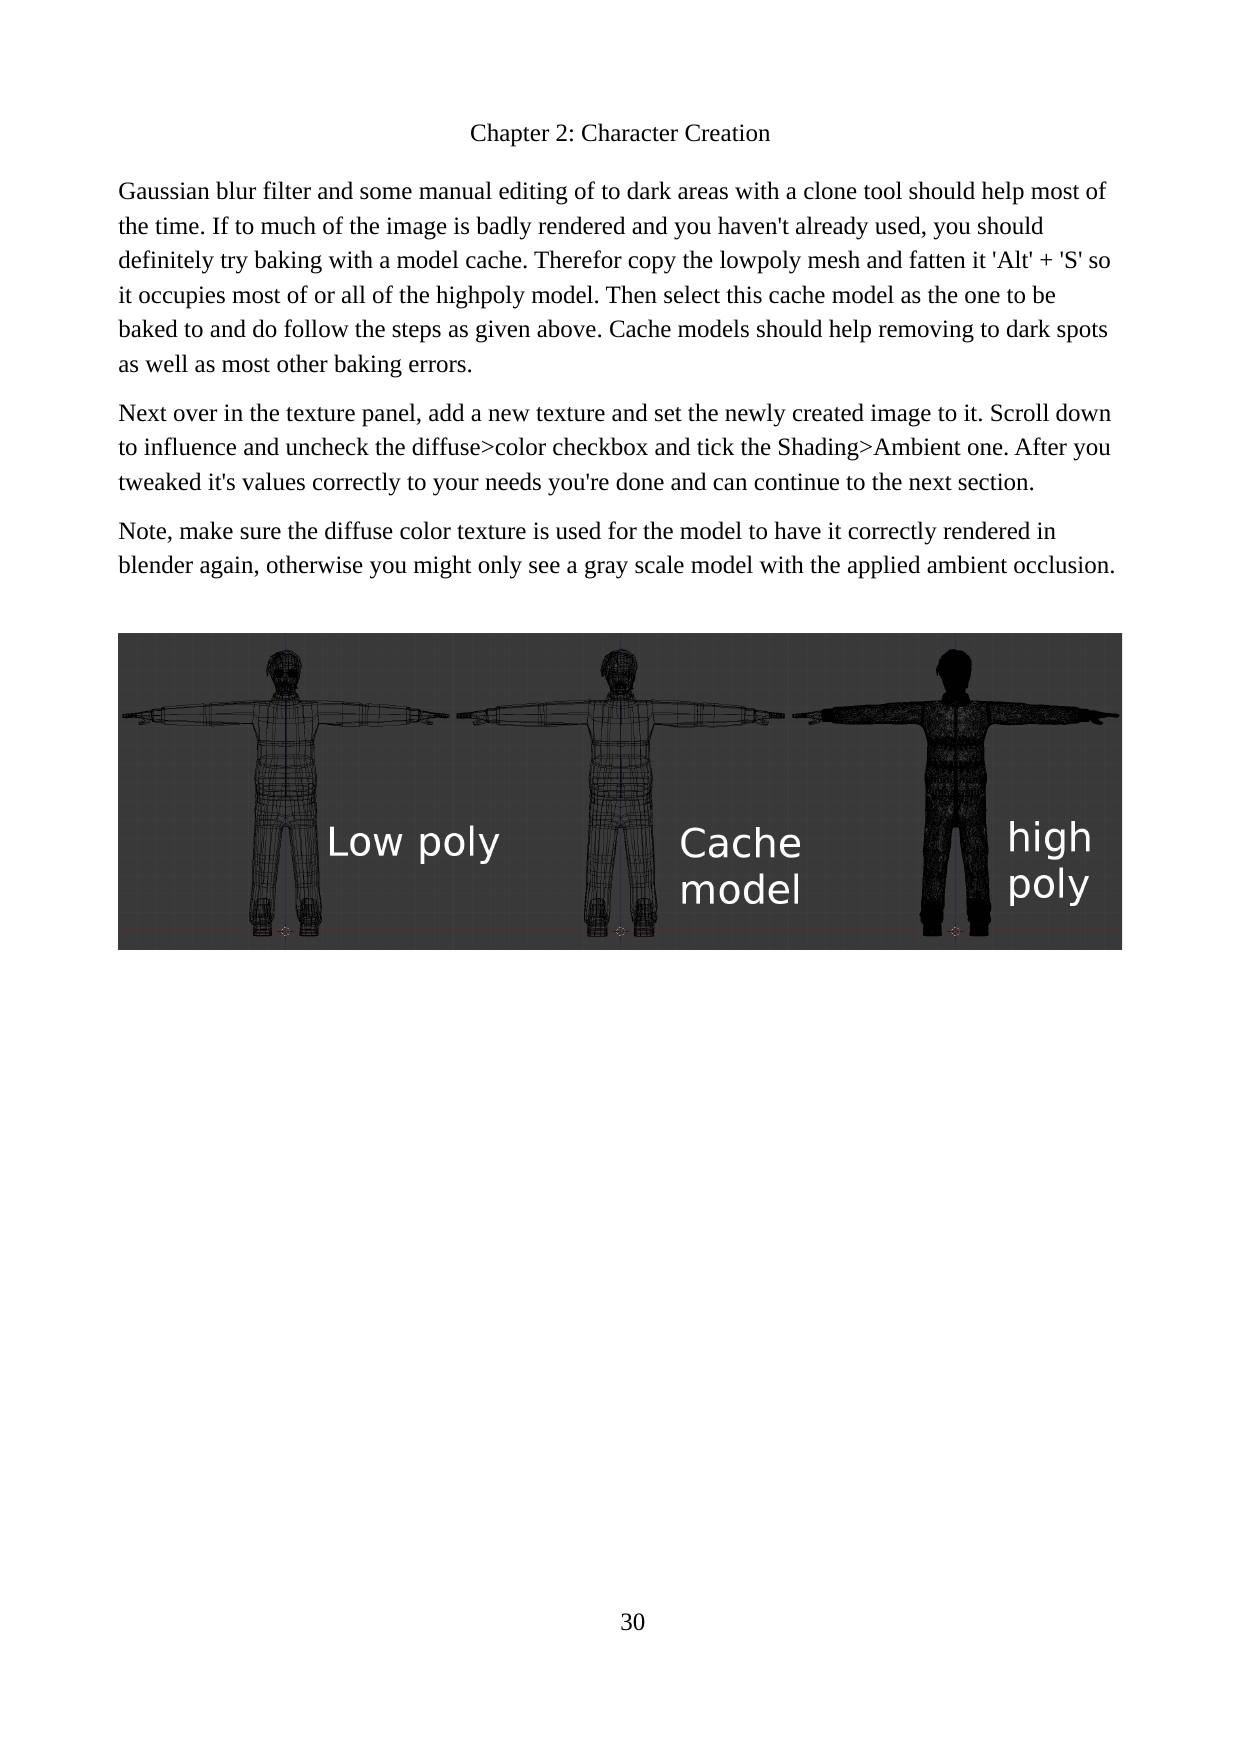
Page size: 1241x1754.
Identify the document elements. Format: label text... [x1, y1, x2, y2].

picture [118, 633, 1123, 950]
text Gaussian blur filter and some manual editing of to dark areas with a clone tool should help most of the time. If to much of the image is badly rendered and you haven't already used, you should definitely try baking with a model cache. Therefor copy the lowpoly mesh and fatten it 'Alt' + 'S' so it occupies most of or all of the highpoly model. Then select this cache model as the one to be baked to and do follow the steps as given above. Cache models should help removing to dark spots as well as most other baking errors. [118, 176, 1122, 377]
text Next over in the texture panel, add a new texture and set the newly created image to it. Scroll down to influence and uncheck the diffuse>color checkbox and tick the Shading>Ambient one. After you tweaked it's values correctly to your needs you're done and can continue to the next section. [118, 398, 1122, 496]
text Note, make sure the diffuse color texture is used for the model to have it correctly rendered in blender again, otherwise you might only see a gray scale model with the applied ambient occlusion. [118, 516, 1122, 579]
